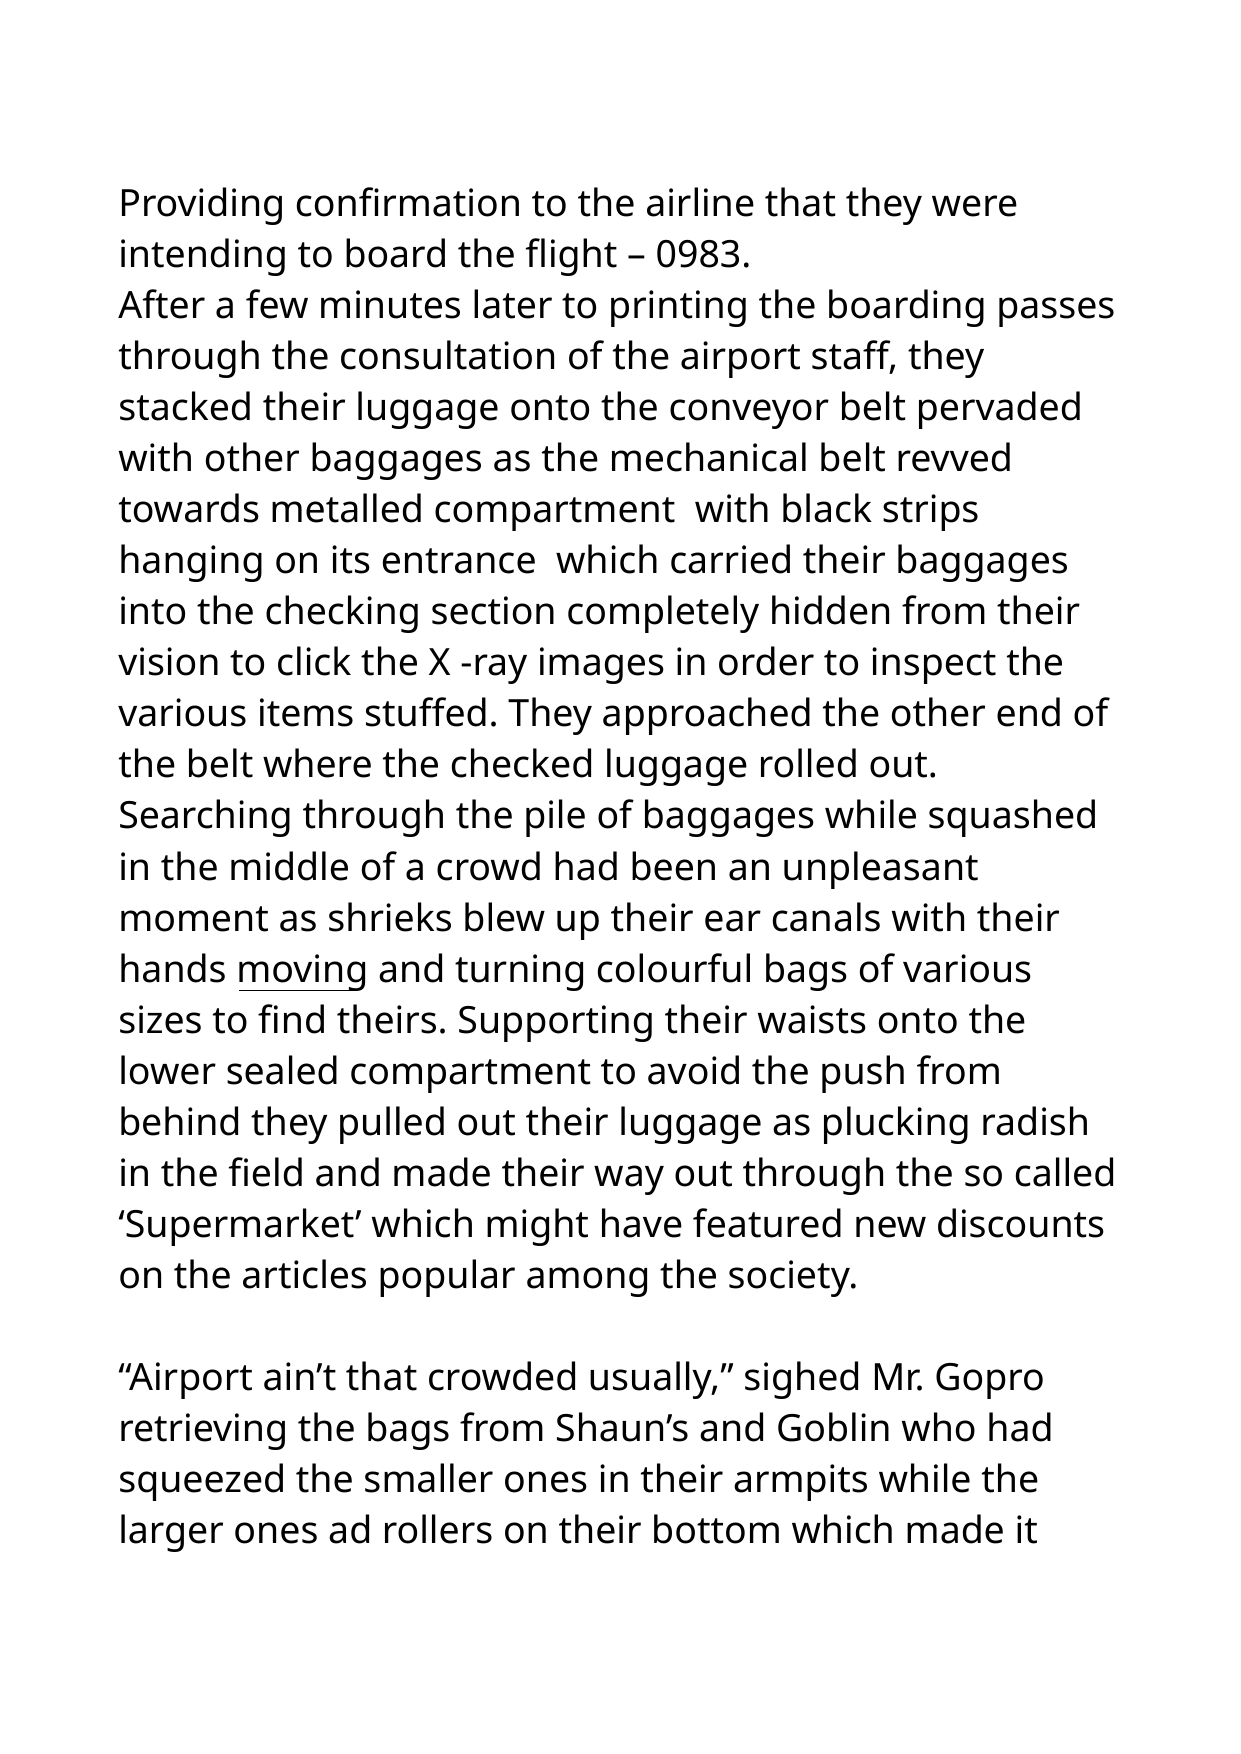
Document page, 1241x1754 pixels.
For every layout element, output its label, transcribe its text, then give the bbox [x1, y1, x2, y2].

text After a few minutes later to printing the boarding passes through the consultation of the airport staff, they stacked their luggage onto the conveyor belt pervaded with other baggages as the mechanical belt revved towards metalled compartment with black strips hanging on its entrance which carried their baggages into the checking section completely hidden from their vision to click the X -ray images in order to inspect the various items stuffed. They approached the other end of the belt where the checked luggage rolled out. Searching through the pile of baggages while squashed in the middle of a crowd had been an unpleasant moment as shrieks blew up their ear canals with their hands moving and turning colourful bags of various sizes to find theirs. Supporting their waists onto the lower sealed compartment to avoid the push from behind they pulled out their luggage as plucking radish in the field and made their way out through the so called ‘Supermarket’ which might have featured new discounts on the articles popular among the society. [118, 278, 1122, 1299]
text Providing confirmation to the airline that they were intending to board the flight – 0983. [118, 176, 1122, 278]
text “Airport ain’t that crowded usually,” sighed Mr. Gopro retrieving the bags from Shaun’s and Goblin who had squeezed the smaller ones in their armpits while the larger ones ad rollers on their bottom which made it [118, 1350, 1122, 1554]
